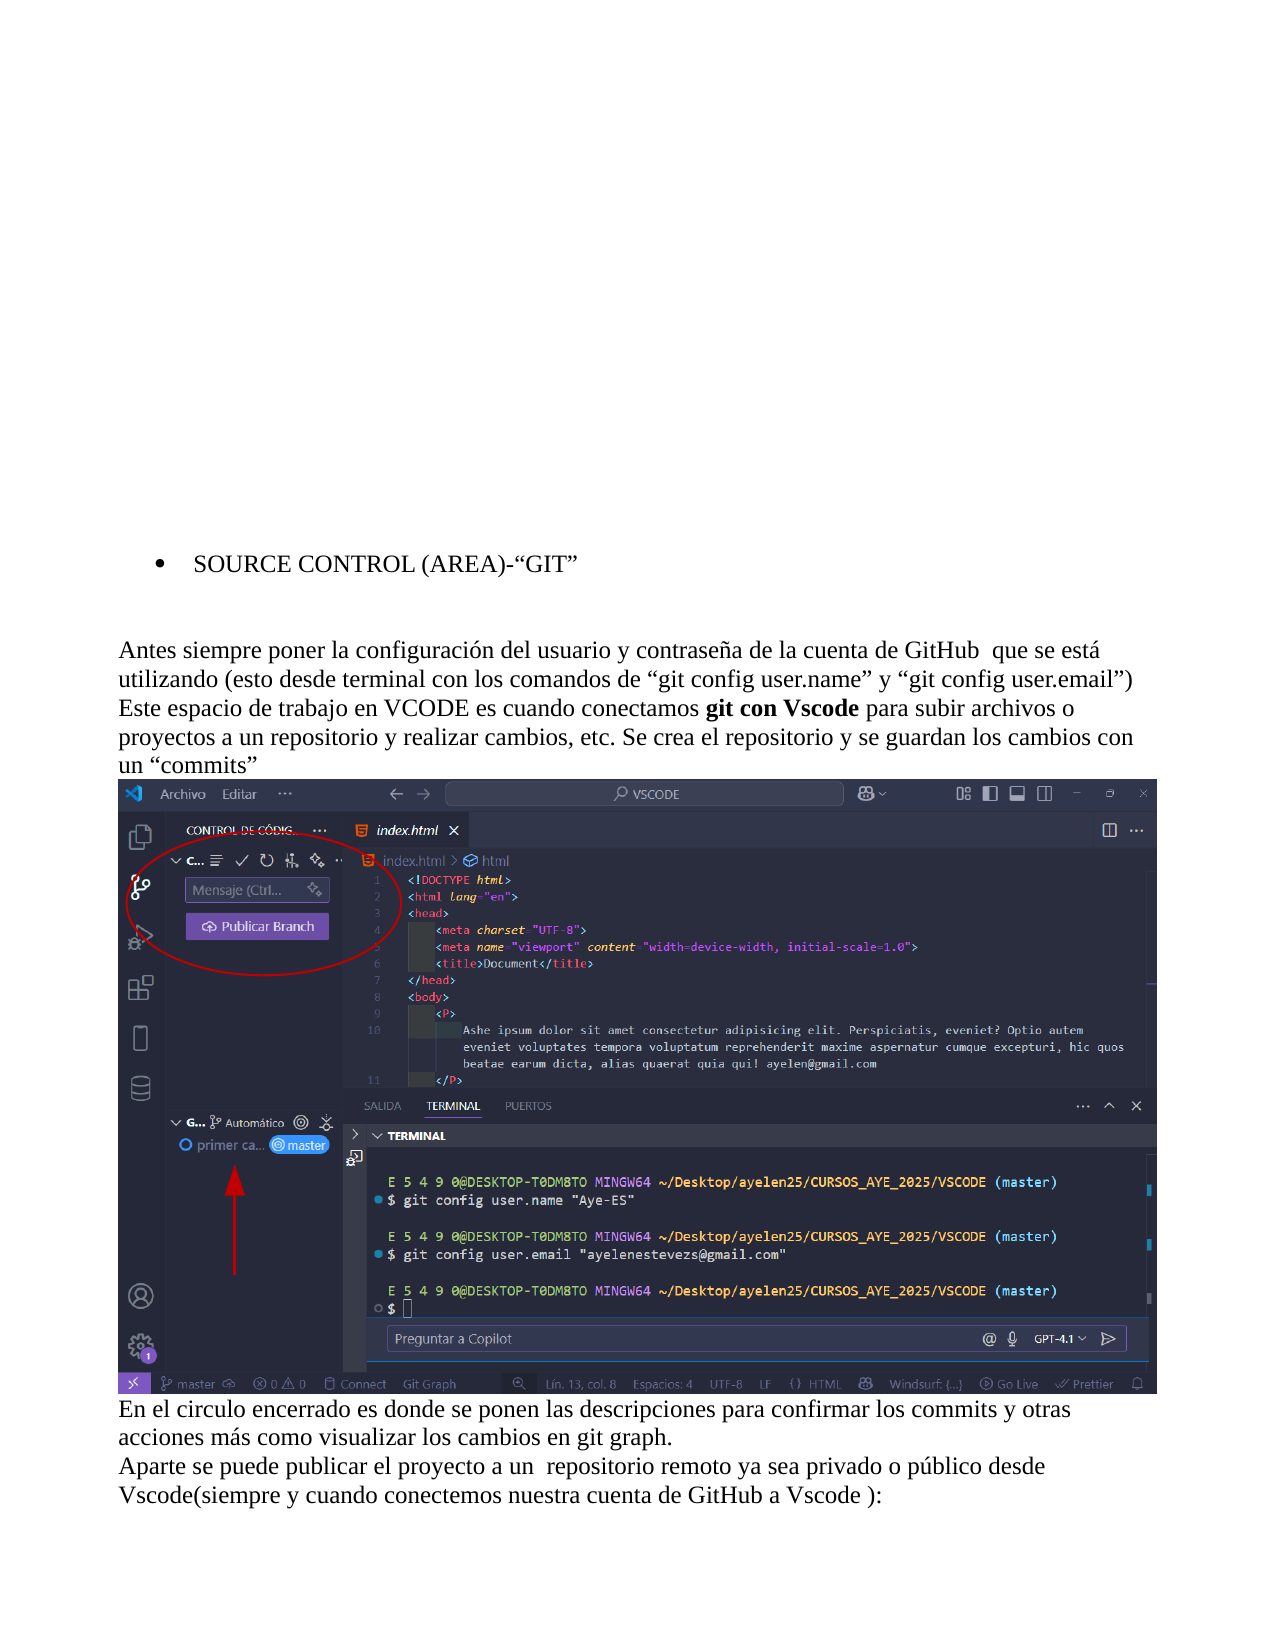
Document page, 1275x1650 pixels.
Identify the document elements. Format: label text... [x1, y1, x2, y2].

list SOURCE CONTROL (AREA)-“GIT” [156, 549, 1157, 578]
text Aparte se puede publicar el proyecto a un repositorio remoto ya sea privado o público desde Vscode(siempre y cuando conectemos nuestra cuenta de GitHub a Vscode ): [118, 1451, 1157, 1509]
text Este espacio de trabajo en VCODE es cuando conectamos git con Vscode para subir archivos o proyectos a un repositorio y realizar cambios, etc. Se crea el repositorio y se guardan los cambios con un “commits” [118, 693, 1157, 779]
text En el circulo encerrado es donde se ponen las descripciones para confirmar los commits y otras acciones más como visualizar los cambios en git graph. [118, 1394, 1157, 1451]
text Antes siempre poner la configuración del usuario y contraseña de la cuenta de GitHub que se está utilizando (esto desde terminal con los comandos de “git config user.name” y “git config user.email”) [118, 636, 1157, 693]
